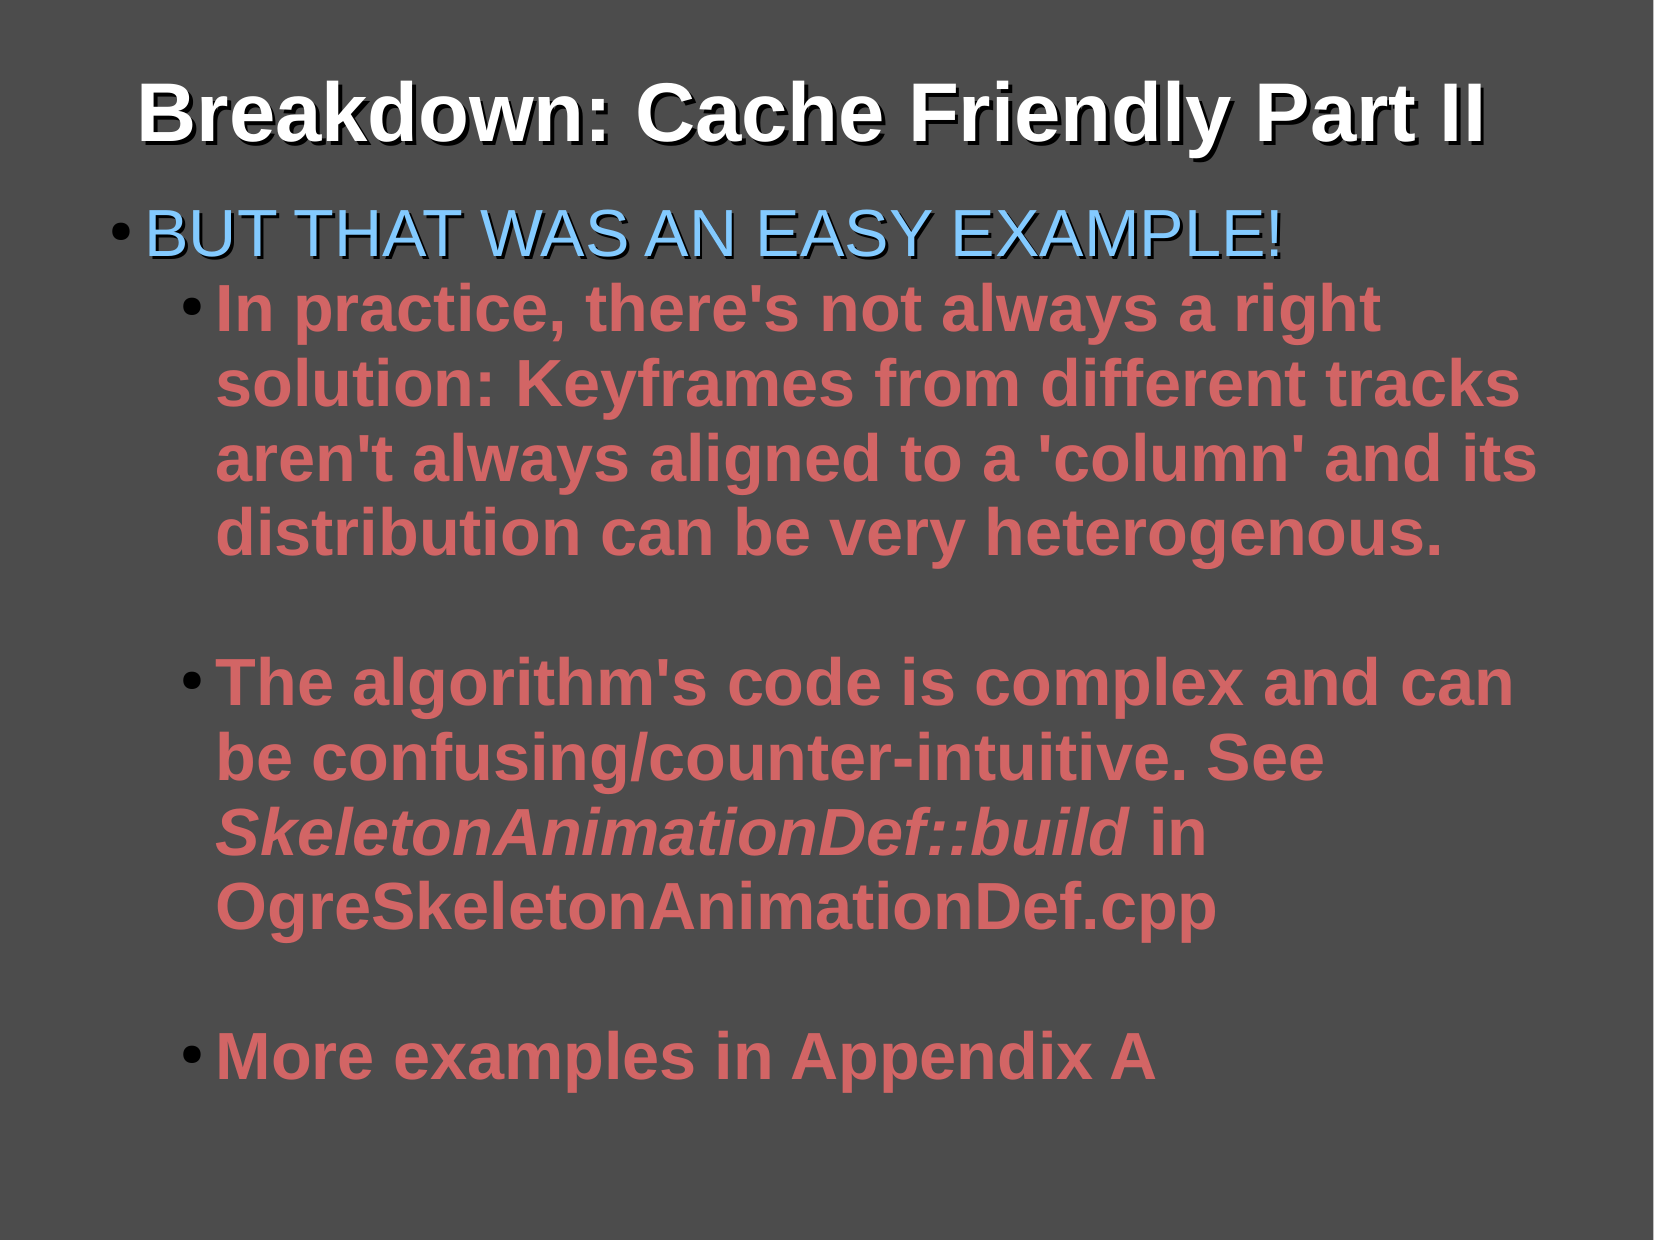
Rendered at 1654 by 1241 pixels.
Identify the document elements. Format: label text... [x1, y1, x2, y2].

text_box Breakdown: Cache Friendly Part II [88, 59, 1536, 167]
text_box BUT THAT WAS AN EASY EXAMPLE! In practice, there's not always a right solution: Keyframes from different tracks aren't always aligned to a 'column' and its distribution can be very heterogenous. The algorithm's code is complex and can be confusing/counter-intuitive. See SkeletonAnimationDef::build in OgreSkeletonAnimationDef.cpp More examples in Appendix A [59, 188, 1565, 1101]
